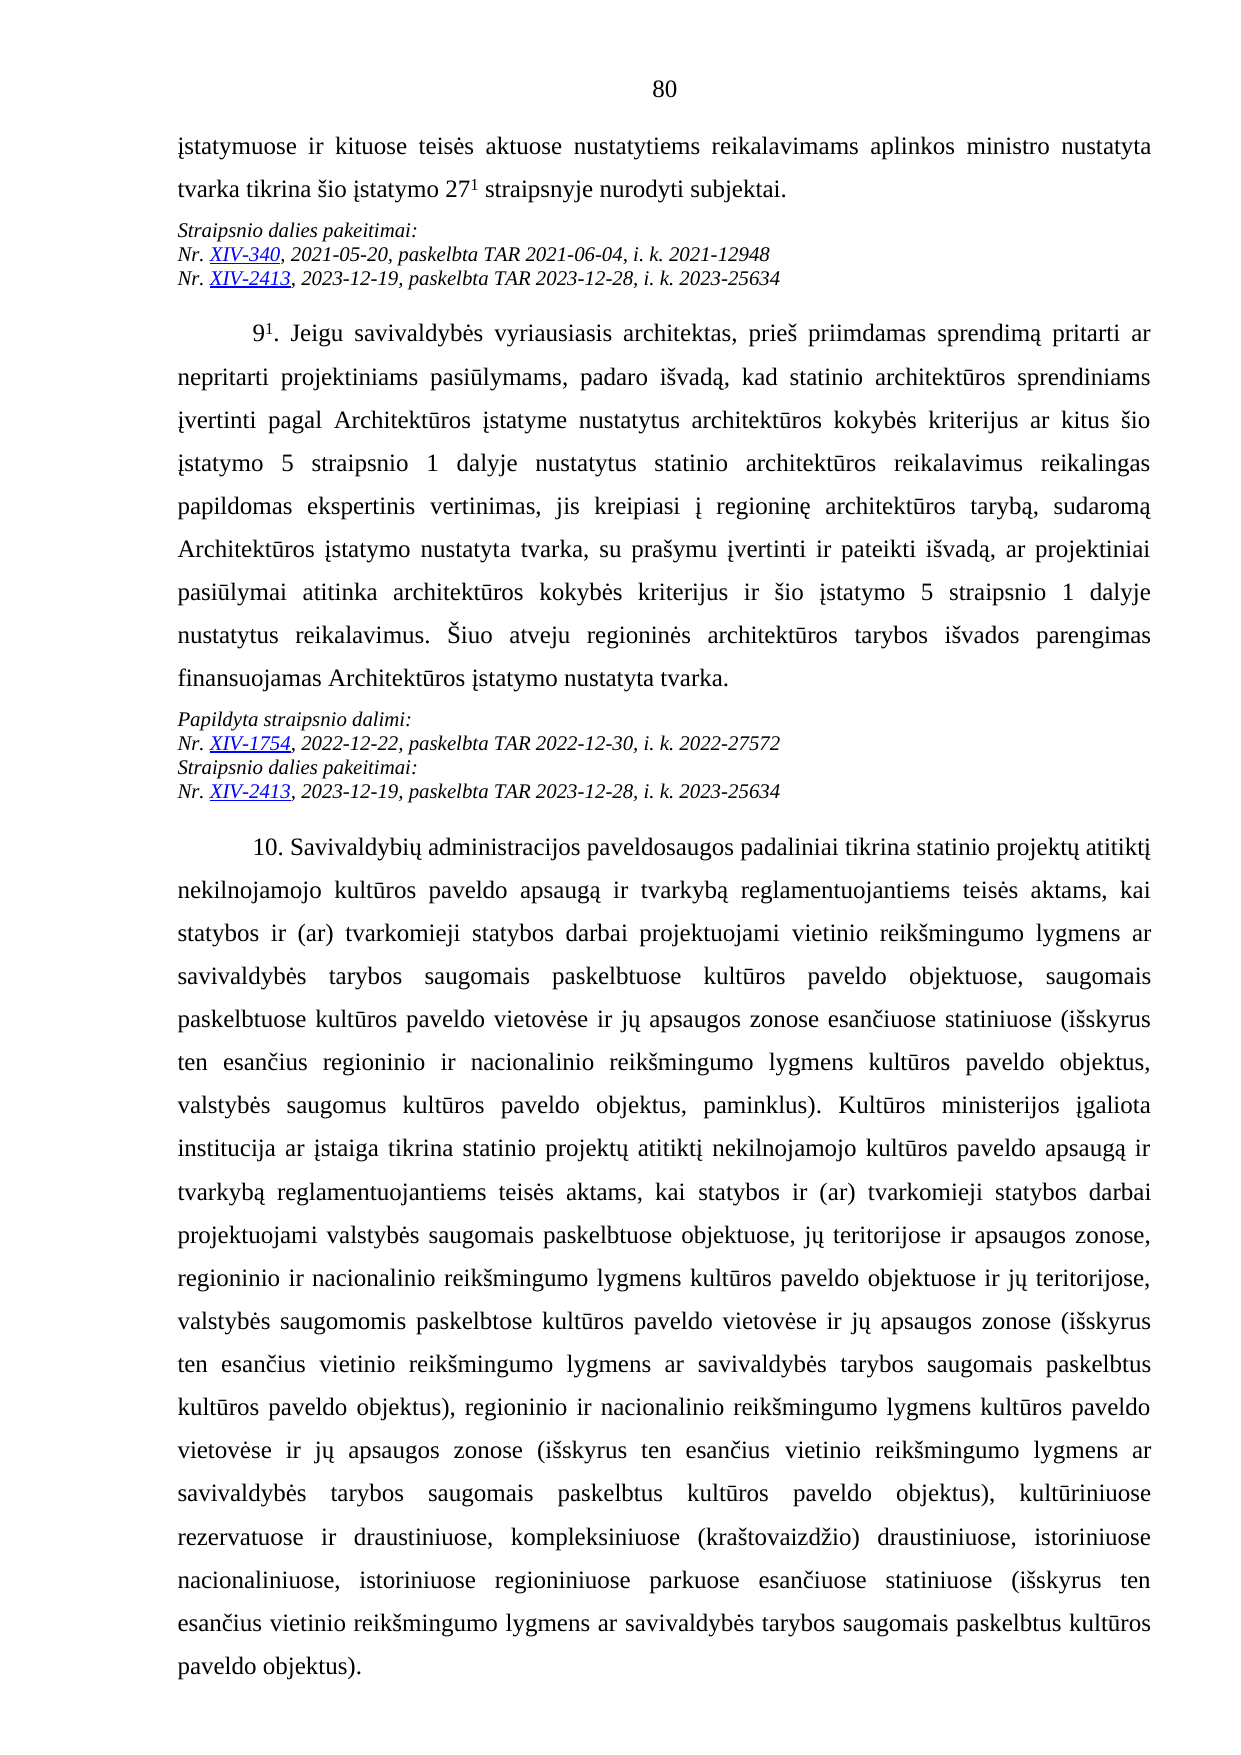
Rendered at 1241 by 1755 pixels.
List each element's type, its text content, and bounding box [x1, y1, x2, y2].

text Nr. XIV-2413, 2023-12-19, paskelbta TAR 2023-12-28, i. k. 2023-25634 [177, 266, 1152, 290]
text Nr. XIV-2413, 2023-12-19, paskelbta TAR 2023-12-28, i. k. 2023-25634 [177, 779, 1152, 803]
text Straipsnio dalies pakeitimai: [177, 755, 1152, 779]
text Papildyta straipsnio dalimi: [177, 707, 1152, 731]
text 91. Jeigu savivaldybės vyriausiasis architektas, prieš priimdamas sprendimą pritarti ar nepritarti projektiniams pasiūlymams, padaro išvadą, kad statinio architektūros sprendiniams įvertinti pagal Architektūros įstatyme nustatytus architektūros kokybės kriterijus ar kitus šio įstatymo 5 straipsnio 1 dalyje nustatytus statinio architektūros reikalavimus reikalingas papildomas ekspertinis vertinimas, jis kreipiasi į regioninę architektūros tarybą, sudaromą Architektūros įstatymo nustatyta tvarka, su prašymu įvertinti ir pateikti išvadą, ar projektiniai pasiūlymai atitinka architektūros kokybės kriterijus ir šio įstatymo 5 straipsnio 1 dalyje nustatytus reikalavimus. Šiuo atveju regioninės architektūros tarybos išvados parengimas finansuojamas Architektūros įstatymo nustatyta tvarka. [177, 318, 1152, 692]
text Nr. XIV-340, 2021-05-20, paskelbta TAR 2021-06-04, i. k. 2021-12948 [177, 242, 1152, 266]
text įstatymuose ir kituose teisės aktuose nustatytiems reikalavimams aplinkos ministro nustatyta tvarka tikrina šio įstatymo 271 straipsnyje nurodyti subjektai. [177, 131, 1152, 203]
text Straipsnio dalies pakeitimai: [177, 218, 1152, 242]
text 10. Savivaldybių administracijos paveldosaugos padaliniai tikrina statinio projektų atitiktį nekilnojamojo kultūros paveldo apsaugą ir tvarkybą reglamentuojantiems teisės aktams, kai statybos ir (ar) tvarkomieji statybos darbai projektuojami vietinio reikšmingumo lygmens ar savivaldybės tarybos saugomais paskelbtuose kultūros paveldo objektuose, saugomais paskelbtuose kultūros paveldo vietovėse ir jų apsaugos zonose esančiuose statiniuose (išskyrus ten esančius regioninio ir nacionalinio reikšmingumo lygmens kultūros paveldo objektus, valstybės saugomus kultūros paveldo objektus, paminklus). Kultūros ministerijos įgaliota institucija ar įstaiga tikrina statinio projektų atitiktį nekilnojamojo kultūros paveldo apsaugą ir tvarkybą reglamentuojantiems teisės aktams, kai statybos ir (ar) tvarkomieji statybos darbai projektuojami valstybės saugomais paskelbtuose objektuose, jų teritorijose ir apsaugos zonose, regioninio ir nacionalinio reikšmingumo lygmens kultūros paveldo objektuose ir jų teritorijose, valstybės saugomomis paskelbtose kultūros paveldo vietovėse ir jų apsaugos zonose (išskyrus ten esančius vietinio reikšmingumo lygmens ar savivaldybės tarybos saugomais paskelbtus kultūros paveldo objektus), regioninio ir nacionalinio reikšmingumo lygmens kultūros paveldo vietovėse ir jų apsaugos zonose (išskyrus ten esančius vietinio reikšmingumo lygmens ar savivaldybės tarybos saugomais paskelbtus kultūros paveldo objektus), kultūriniuose rezervatuose ir draustiniuose, kompleksiniuose (kraštovaizdžio) draustiniuose, istoriniuose nacionaliniuose, istoriniuose regioniniuose parkuose esančiuose statiniuose (išskyrus ten esančius vietinio reikšmingumo lygmens ar savivaldybės tarybos saugomais paskelbtus kultūros paveldo objektus). [177, 832, 1152, 1680]
text Nr. XIV-1754, 2022-12-22, paskelbta TAR 2022-12-30, i. k. 2022-27572 [177, 731, 1152, 755]
